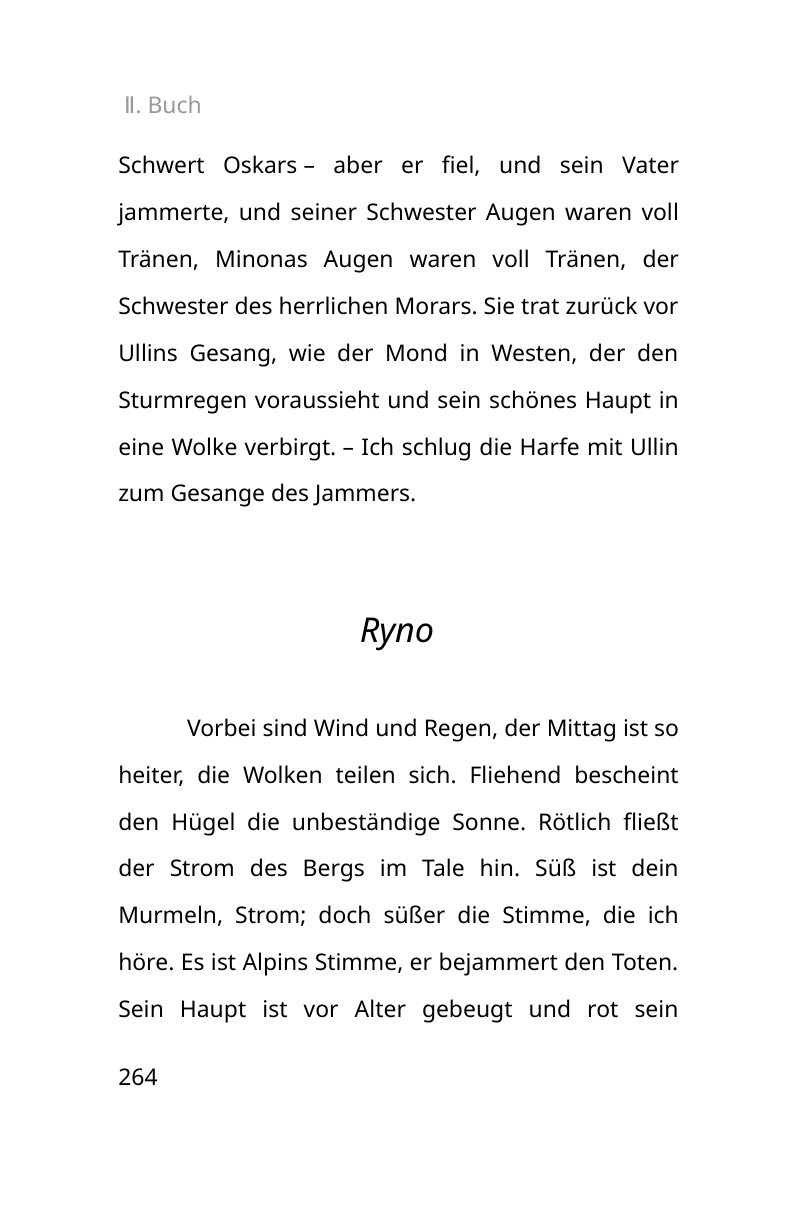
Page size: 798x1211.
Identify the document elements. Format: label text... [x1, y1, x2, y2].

text Vorbei sind Wind und Regen, der Mittag ist so heiter, die Wolken teilen sich. Fliehend bescheint den Hügel die unbeständige Sonne. Rötlich fließt der Strom des Bergs im Tale hin. Süß ist dein Murmeln, Strom; doch süßer die Stimme, die ich höre. Es ist Alpins Stimme, er bejammert den Toten. Sein Haupt ist vor Alter gebeugt und rot sein [118, 676, 679, 1024]
text Schwert Oskars – aber er fiel, und sein Vater jammerte, und seiner Schwester Augen waren voll Tränen, Minonas Augen waren voll Tränen, der Schwester des herrlichen Morars. Sie trat zurück vor Ullins Gesang, wie der Mond in Westen, der den Sturmregen voraussieht und sein schönes Haupt in eine Wolke verbirgt. – Ich schlug die Harfe mit Ullin zum Gesange des Jammers. [118, 149, 679, 509]
subtitle Ryno [118, 560, 679, 652]
